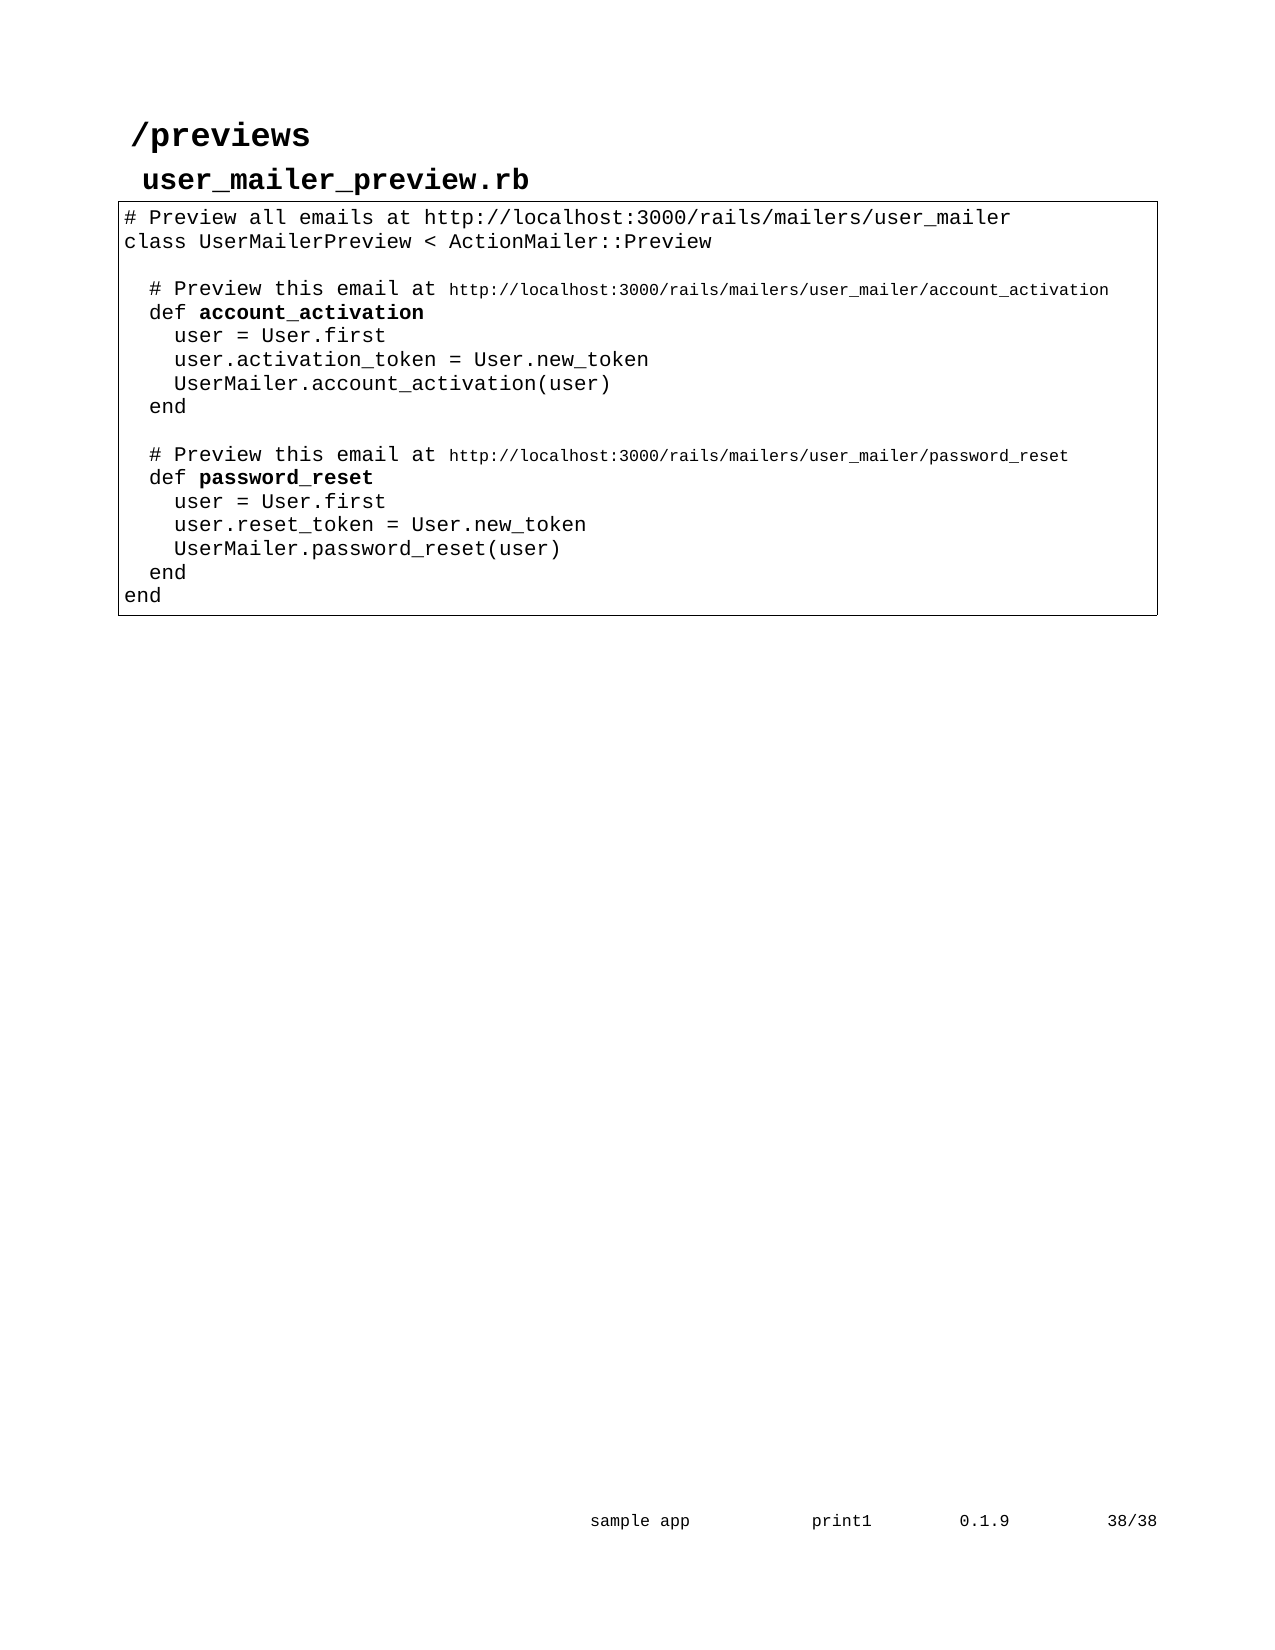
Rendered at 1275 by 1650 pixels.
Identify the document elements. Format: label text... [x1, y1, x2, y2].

subtitle user_mailer_preview.rb [142, 165, 1157, 198]
subtitle /previews [130, 118, 1157, 156]
table_header # Preview all emails at http://localhost:3000/rails/mailers/user_mailer class UserMailerPreview < ActionMailer::Preview # Preview this email at http://localhost:3000/rails/mailers/user_mailer/account_activation def account_activation user = User.first user.activation_token = User.new_token UserMailer.account_activation(user) end # Preview this email at http://localhost:3000/rails/mailers/user_mailer/password_reset def password_reset user = User.first user.reset_token = User.new_token UserMailer.password_reset(user) end end [119, 202, 1157, 615]
